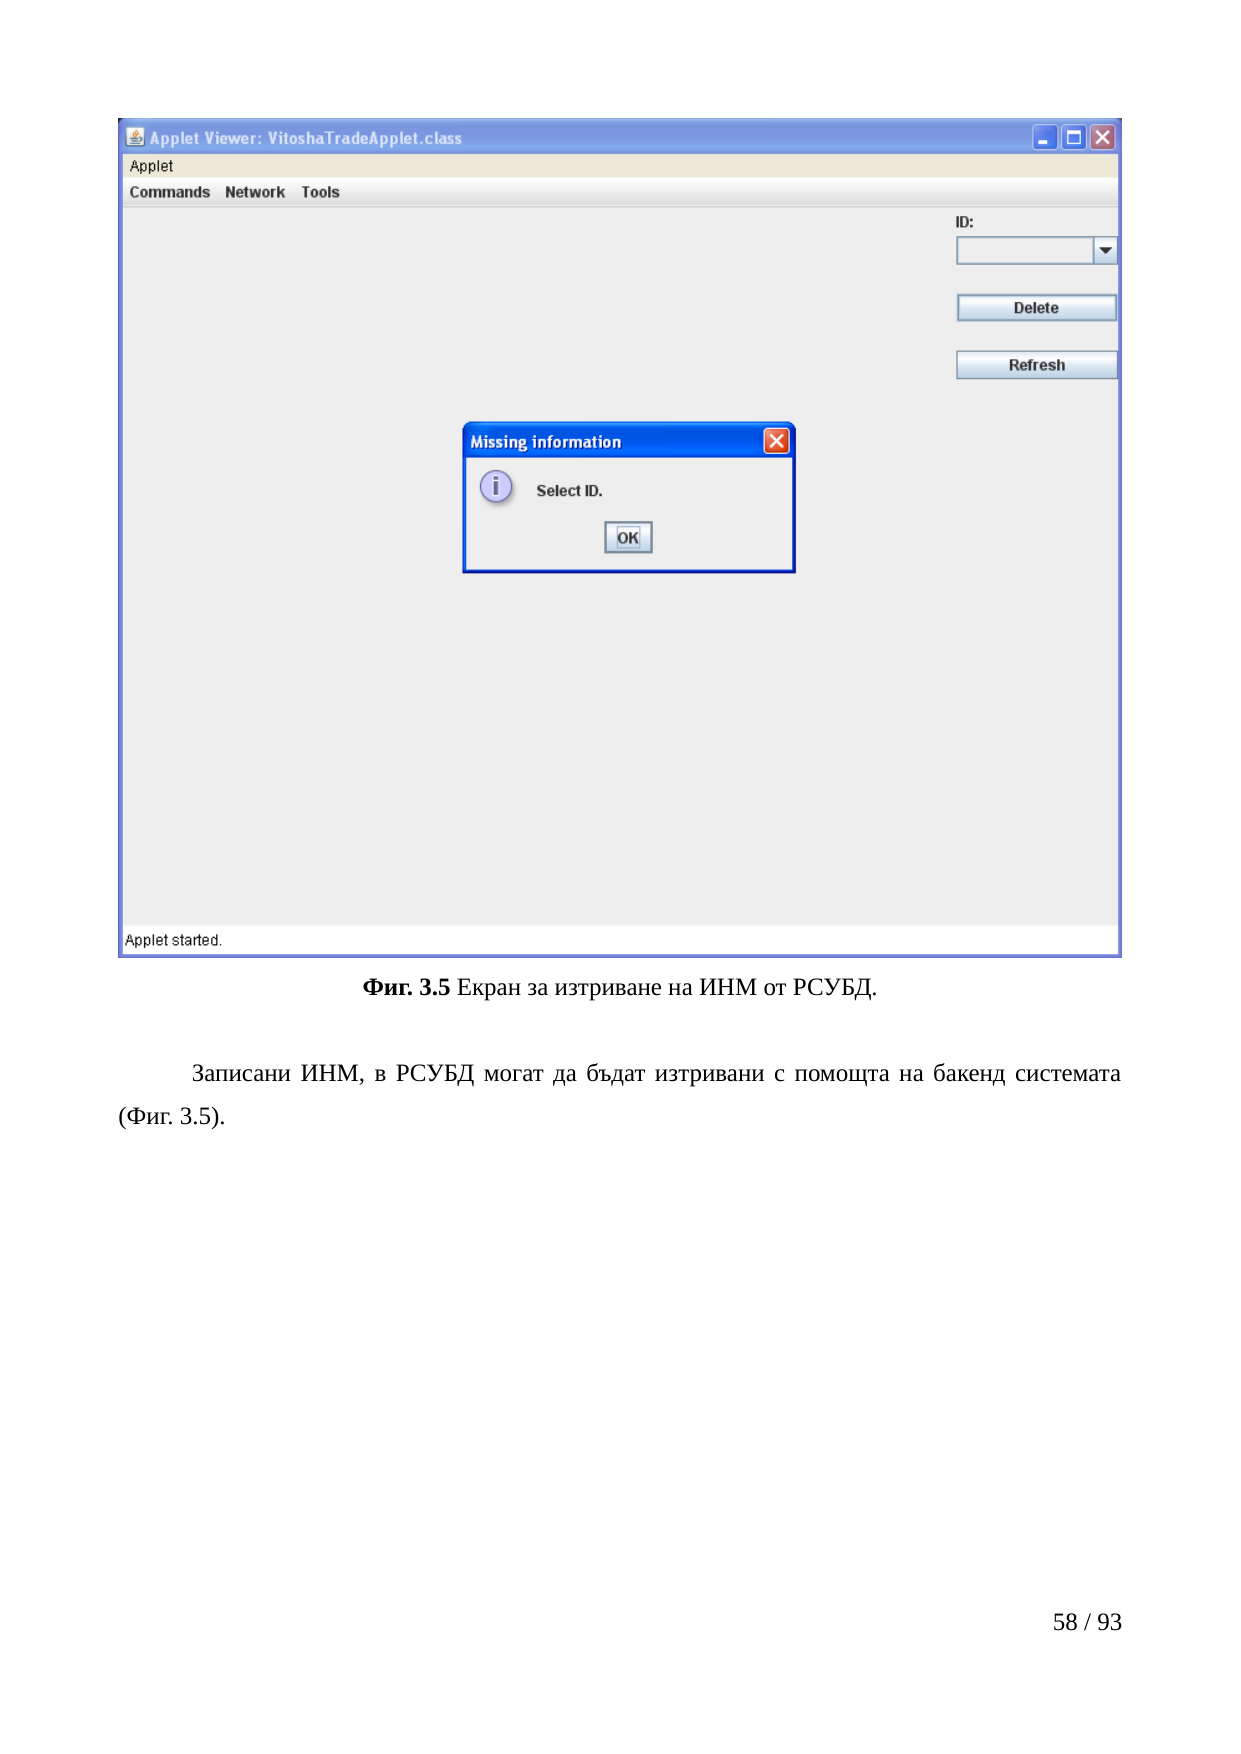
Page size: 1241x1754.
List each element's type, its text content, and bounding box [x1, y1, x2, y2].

text Фиг. 3.5 Екран за изтриване на ИНМ от РСУБД. [118, 958, 1122, 1001]
text Записани ИНМ, в РСУБД могат да бъдат изтривани с помощта на бакенд системата (Фиг. 3.5). [118, 1058, 1122, 1130]
picture [118, 118, 1122, 958]
